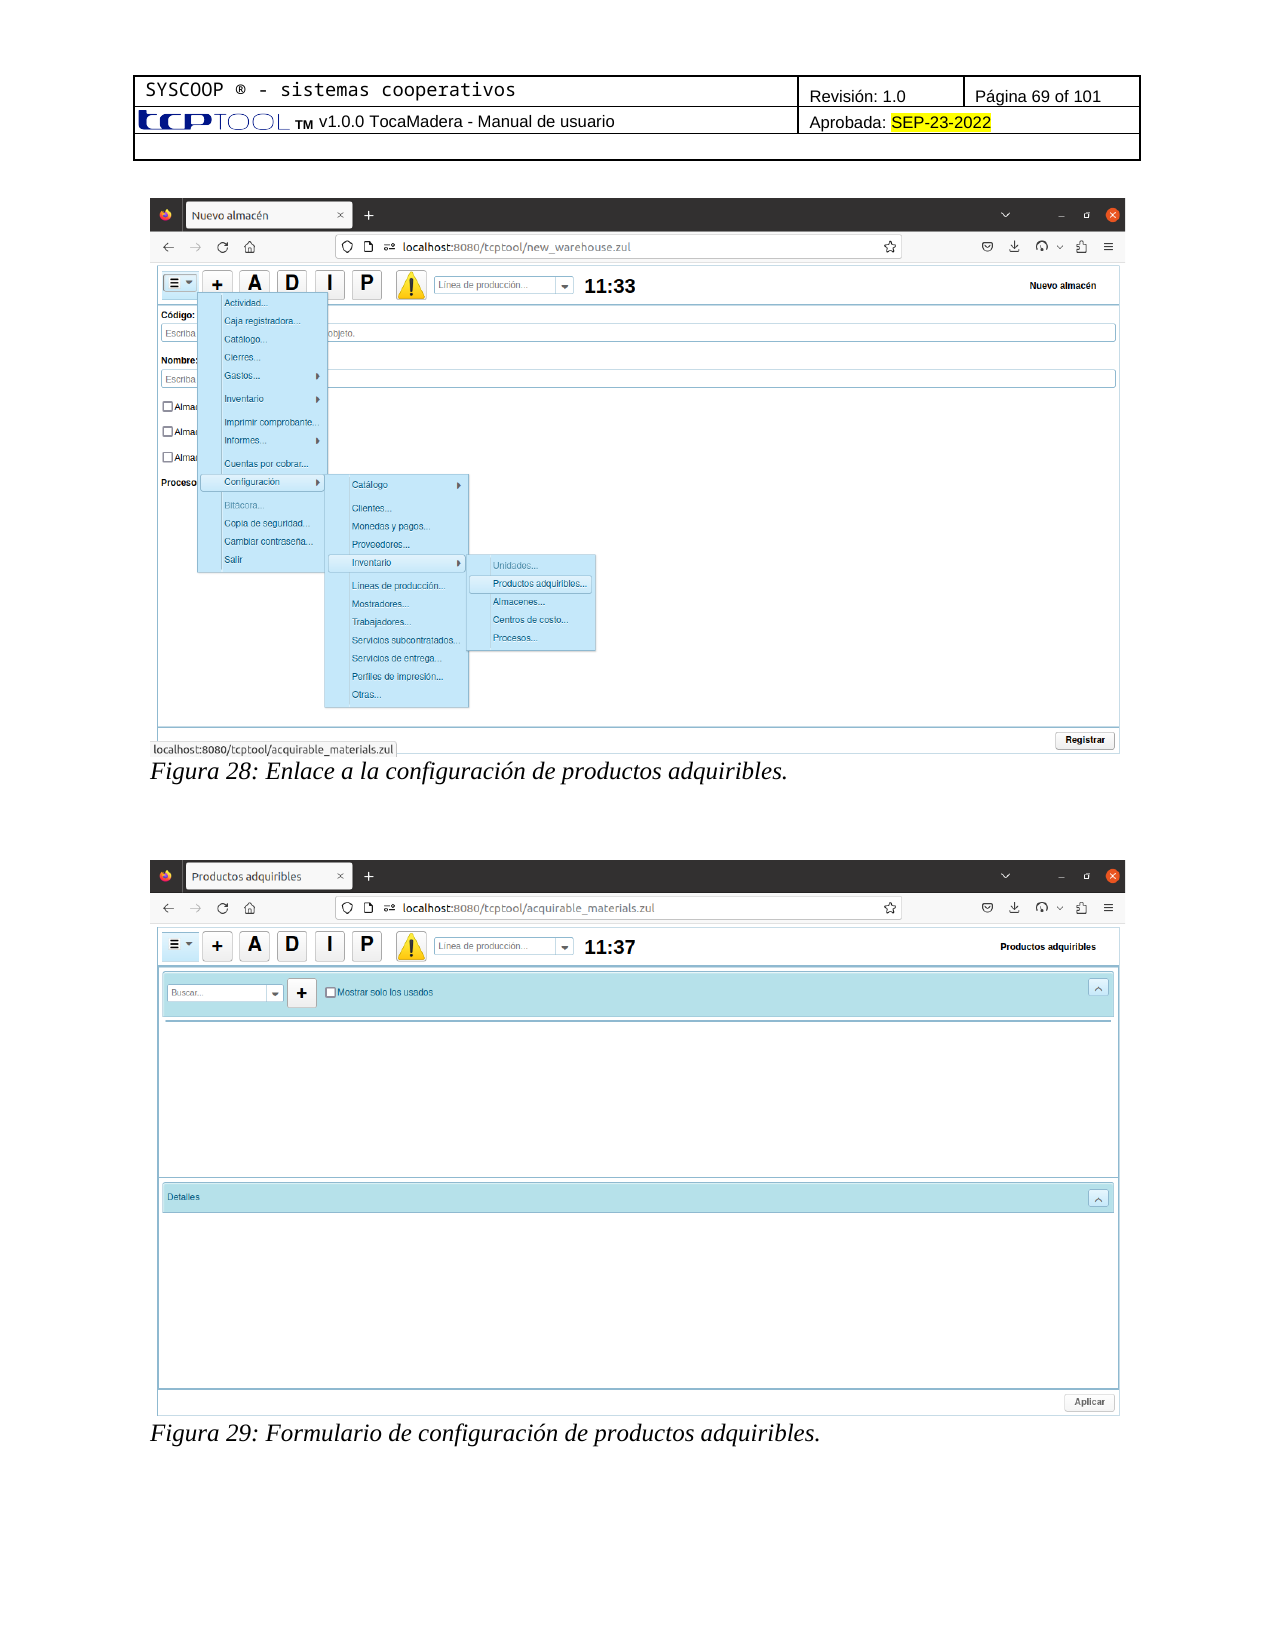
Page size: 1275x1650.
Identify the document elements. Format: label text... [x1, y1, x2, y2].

picture [150, 198, 1125, 757]
text Figura 28: Enlace a la configuración de productos adquiribles. [150, 757, 1125, 785]
picture [150, 860, 1125, 1419]
text Figura 29: Formulario de configuración de productos adquiribles. [150, 1419, 1125, 1447]
picture [138, 110, 290, 130]
